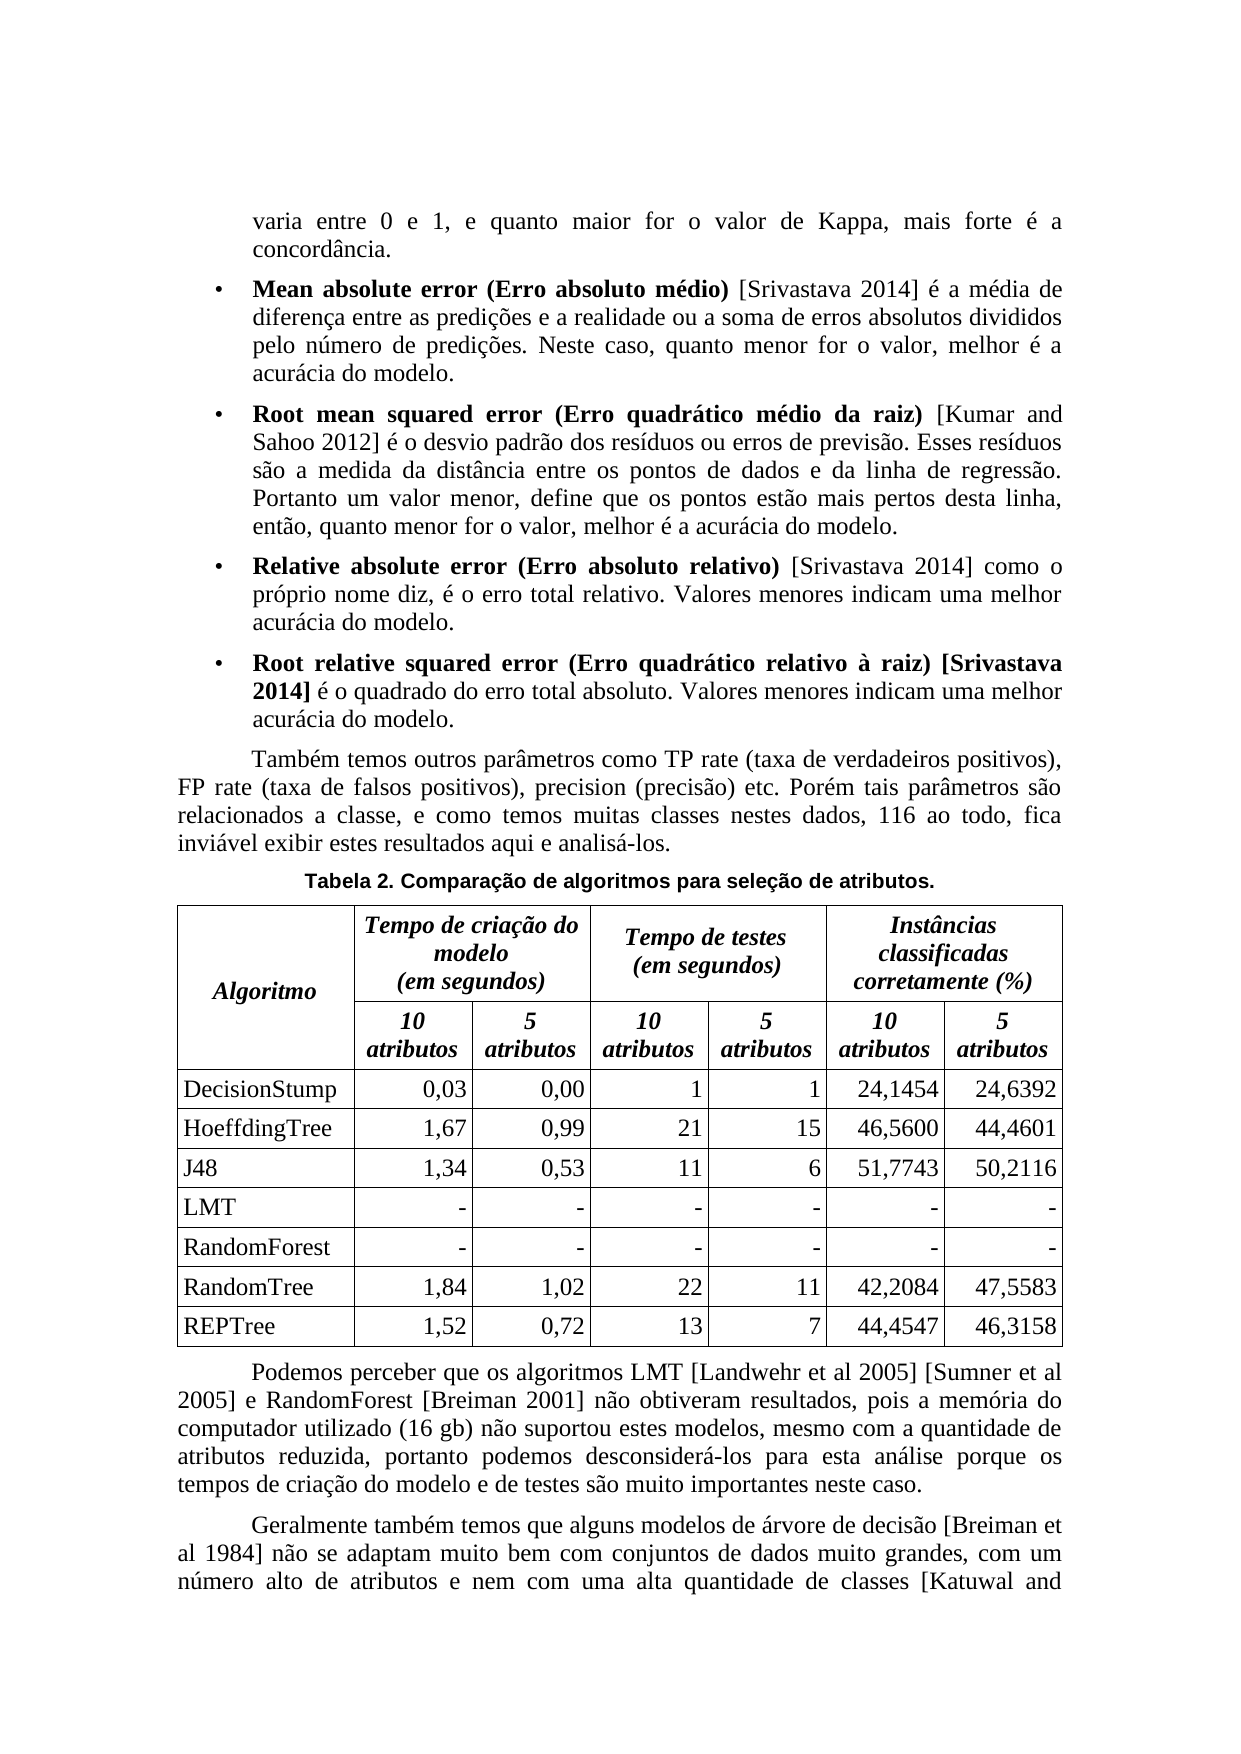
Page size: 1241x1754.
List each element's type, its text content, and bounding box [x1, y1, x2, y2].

table_cell HoeffdingTree [178, 1109, 354, 1148]
table_cell - [709, 1188, 826, 1227]
table_header Algoritmo [178, 906, 354, 1069]
table_cell 10 atributos [355, 1002, 472, 1069]
table_cell 22 [591, 1267, 708, 1306]
list Mean absolute error (Erro absoluto médio) [Srivastava 2014] é a média de diferença entre as predições e a realidade ou a soma de erros absolutos divididos pelo número de predições. Neste caso, quanto menor for o valor, melhor é a acurácia do modelo. [215, 275, 1063, 387]
table_cell 46,5600 [827, 1109, 944, 1148]
table_cell 7 [709, 1307, 826, 1346]
table_cell 0,99 [473, 1109, 590, 1148]
table_cell DecisionStump [178, 1070, 354, 1108]
table_cell - [945, 1228, 1062, 1266]
table_cell 1,84 [355, 1267, 472, 1306]
table_cell 44,4601 [945, 1109, 1062, 1148]
table_cell LMT [178, 1188, 354, 1227]
table_cell J48 [178, 1149, 354, 1187]
table_cell 44,4547 [827, 1307, 944, 1346]
table_cell RandomTree [178, 1267, 354, 1306]
table_cell 0,72 [473, 1307, 590, 1346]
table_cell 13 [591, 1307, 708, 1346]
text Também temos outros parâmetros como TP rate (taxa de verdadeiros positivos), FP rate (taxa de falsos positivos), precision (precisão) etc. Porém tais parâmetros são relacionados a classe, e como temos muitas classes nestes dados, 116 ao todo, fica inviável exibir estes resultados aqui e analisá-los. [177, 745, 1063, 857]
table_cell 42,2084 [827, 1267, 944, 1306]
table_cell 0,00 [473, 1070, 590, 1108]
table_cell 11 [591, 1149, 708, 1187]
table_cell 5 atributos [709, 1002, 826, 1069]
table_header Instâncias classificadas corretamente (%) [827, 906, 1062, 1001]
table_cell 0,53 [473, 1149, 590, 1187]
table_cell 21 [591, 1109, 708, 1148]
table_cell 5 atributos [945, 1002, 1062, 1069]
table_cell - [709, 1228, 826, 1266]
list varia entre 0 e 1, e quanto maior for o valor de Kappa, mais forte é a concordância. [215, 207, 1063, 263]
table_cell - [473, 1188, 590, 1227]
list Root mean squared error (Erro quadrático médio da raiz) [Kumar and Sahoo 2012] é o desvio padrão dos resíduos ou erros de previsão. Esses resíduos são a medida da distância entre os pontos de dados e da linha de regressão. Portanto um valor menor, define que os pontos estão mais pertos desta linha, então, quanto menor for o valor, melhor é a acurácia do modelo. [215, 399, 1063, 540]
table_cell REPTree [178, 1307, 354, 1346]
table_cell - [591, 1228, 708, 1266]
table_cell - [827, 1188, 944, 1227]
table_cell - [473, 1228, 590, 1266]
list Relative absolute error (Erro absoluto relativo) [Srivastava 2014] como o próprio nome diz, é o erro total relativo. Valores menores indicam uma melhor acurácia do modelo. [215, 552, 1063, 636]
table_cell 10 atributos [591, 1002, 708, 1069]
table_cell 24,1454 [827, 1070, 944, 1108]
table_cell 15 [709, 1109, 826, 1148]
table_cell 0,03 [355, 1070, 472, 1108]
table_cell 1,34 [355, 1149, 472, 1187]
text Geralmente também temos que alguns modelos de árvore de decisão [Breiman et al 1984] não se adaptam muito bem com conjuntos de dados muito grandes, com um número alto de atributos e nem com uma alta quantidade de classes [Katuwal and [177, 1511, 1063, 1595]
table_cell 5 atributos [473, 1002, 590, 1069]
table_cell 47,5583 [945, 1267, 1062, 1306]
table_cell 1 [591, 1070, 708, 1108]
table_cell 50,2116 [945, 1149, 1062, 1187]
table_cell 1,52 [355, 1307, 472, 1346]
table_header Tempo de criação do modelo (em segundos) [355, 906, 590, 1001]
table_cell 6 [709, 1149, 826, 1187]
text Tabela 2. Comparação de algoritmos para seleção de atributos. [224, 869, 1016, 893]
table_cell 1,67 [355, 1109, 472, 1148]
table_header Tempo de testes (em segundos) [591, 906, 826, 1001]
table_cell 11 [709, 1267, 826, 1306]
table_cell 1 [709, 1070, 826, 1108]
table_cell 1,02 [473, 1267, 590, 1306]
table_cell - [827, 1228, 944, 1266]
list Root relative squared error (Erro quadrático relativo à raiz) [Srivastava 2014] é o quadrado do erro total absoluto. Valores menores indicam uma melhor acurácia do modelo. [215, 648, 1063, 733]
table_cell - [355, 1228, 472, 1266]
table_cell - [591, 1188, 708, 1227]
text Podemos perceber que os algoritmos LMT [Landwehr et al 2005] [Sumner et al 2005] e RandomForest [Breiman 2001] não obtiveram resultados, pois a memória do computador utilizado (16 gb) não suportou estes modelos, mesmo com a quantidade de atributos reduzida, portanto podemos desconsiderá-los para esta análise porque os tempos de criação do modelo e de testes são muito importantes neste caso. [177, 1358, 1063, 1498]
table_cell 10 atributos [827, 1002, 944, 1069]
table_cell RandomForest [178, 1228, 354, 1266]
table_cell 46,3158 [945, 1307, 1062, 1346]
table_cell 51,7743 [827, 1149, 944, 1187]
table_cell 24,6392 [945, 1070, 1062, 1108]
table_cell - [355, 1188, 472, 1227]
table_cell - [945, 1188, 1062, 1227]
